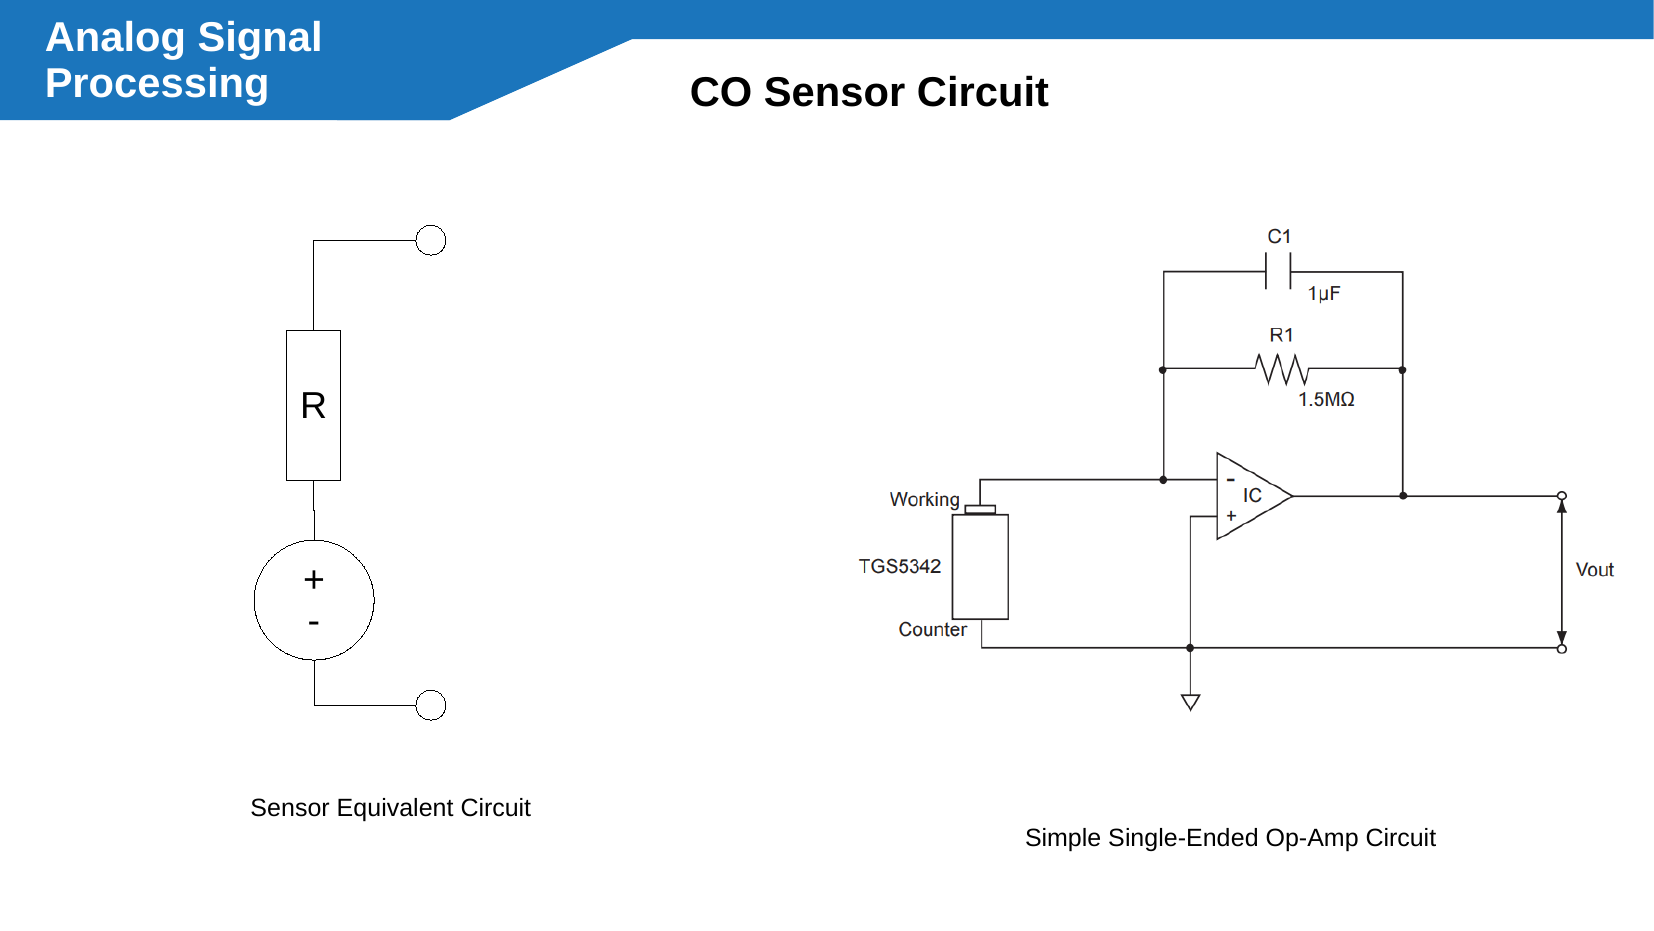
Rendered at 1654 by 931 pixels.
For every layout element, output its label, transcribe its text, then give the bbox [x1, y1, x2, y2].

text_box Simple Single-Ended Op-Amp Circuit [1007, 810, 1456, 866]
picture [851, 224, 1621, 719]
text_box + - [254, 540, 375, 661]
text_box Analog Signal Processing [30, 0, 541, 121]
text_box CO Sensor Circuit [675, 45, 1516, 140]
text_box Sensor Equivalent Circuit [167, 780, 616, 836]
text_box R [286, 330, 341, 481]
